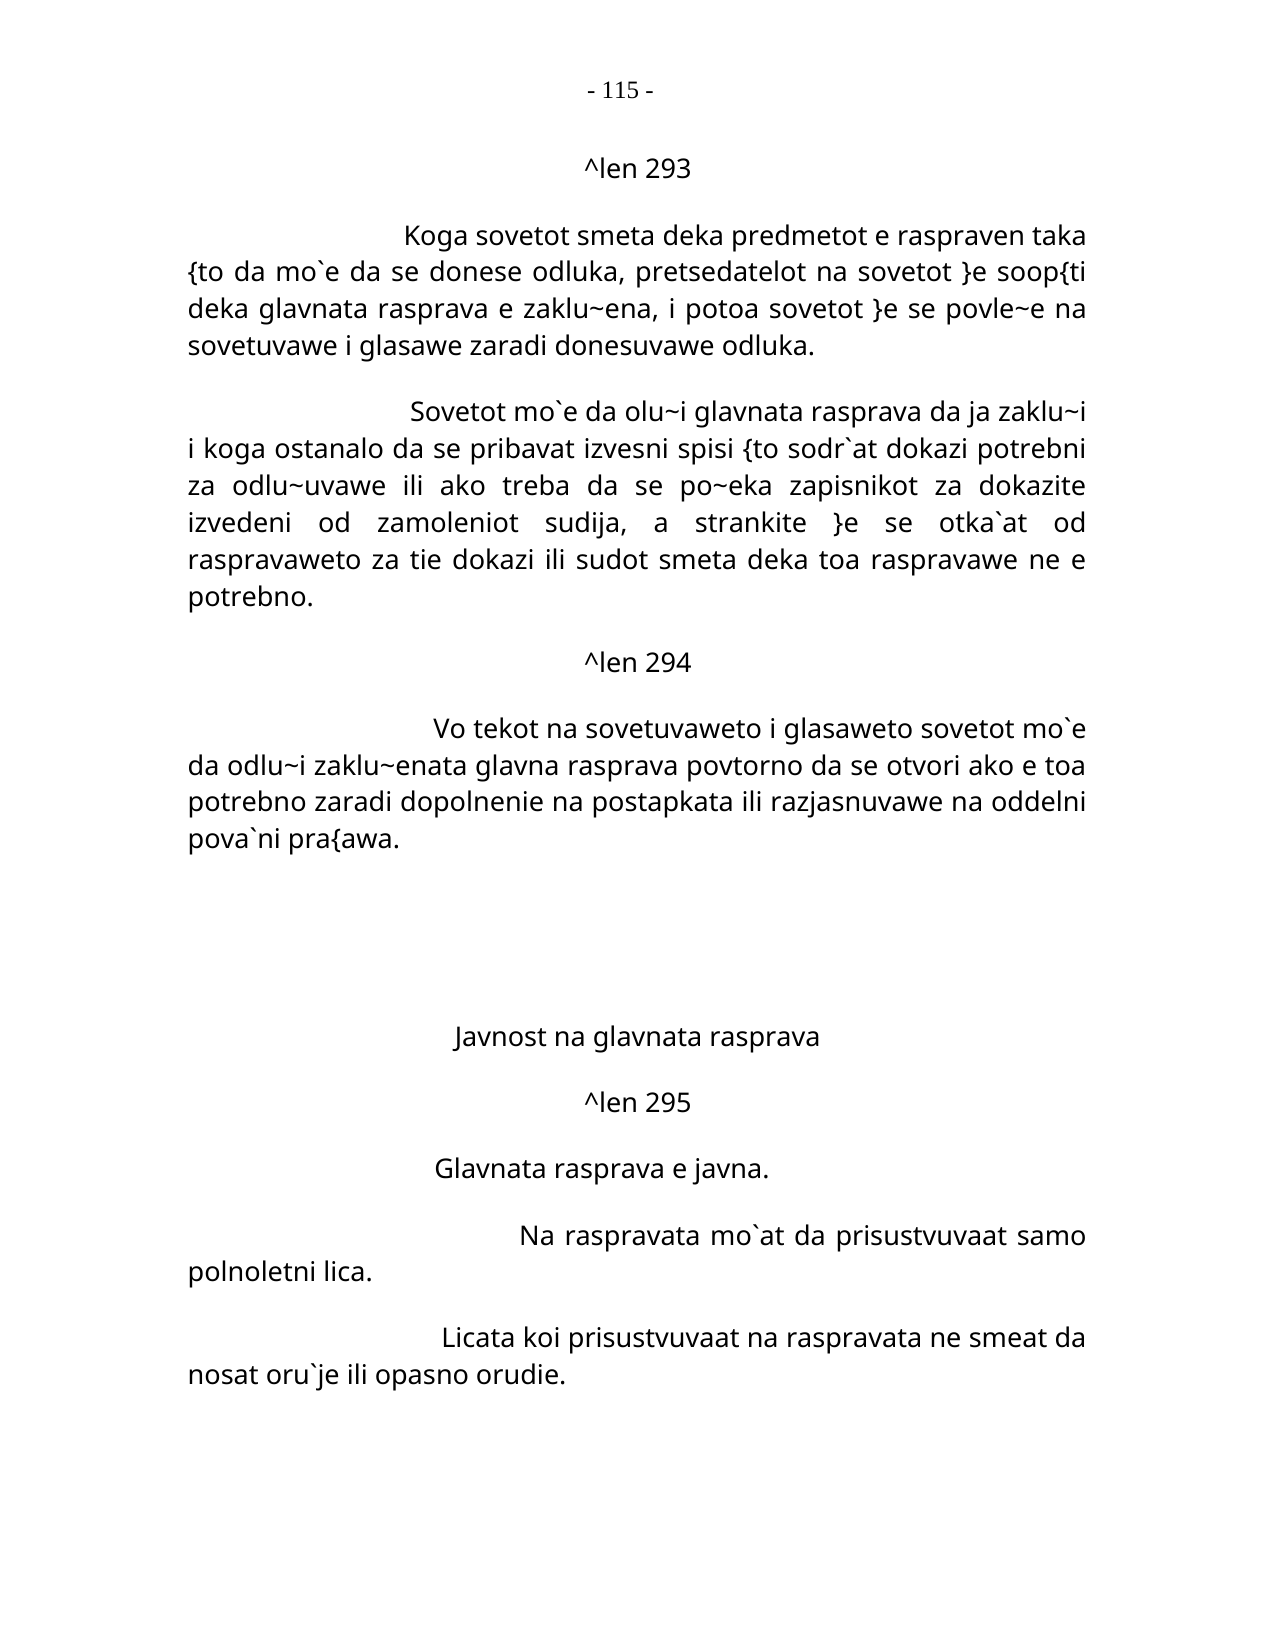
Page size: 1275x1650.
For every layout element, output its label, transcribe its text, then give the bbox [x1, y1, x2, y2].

text ^len 295 [187, 1084, 1087, 1121]
text ^len 293 [187, 150, 1087, 187]
text Koga sovetot smeta deka predmetot e raspraven taka {to da mo`e da se donese odluka, pretsedatelot na sovetot }e soop{ti deka glavnata rasprava e zaklu~ena, i potoa sovetot }e se povle~e na sovetuvawe i glasawe zaradi donesuvawe odluka. [187, 216, 1087, 363]
text ^len 294 [187, 643, 1087, 680]
text Vo tekot na sovetuvaweto i glasaweto sovetot mo`e da odlu~i zaklu~enata glavna rasprava povtorno da se otvori ako e toa potrebno zaradi dopolnenie na postapkata ili razjasnuvawe na oddelni pova`ni pra{awa. [187, 709, 1087, 857]
text Na raspravata mo`at da prisustvuvaat samo polnoletni lica. [187, 1216, 1087, 1290]
text Licata koi prisustvuvaat na raspravata ne smeat da nosat oru`je ili opasno orudie. [187, 1319, 1087, 1393]
text Javnost na glavnata rasprava [187, 1018, 1087, 1055]
text Sovetot mo`e da olu~i glavnata rasprava da ja zaklu~i i koga ostanalo da se pribavat izvesni spisi {to sodr`at dokazi potrebni za odlu~uvawe ili ako treba da se po~eka zapisnikot za dokazite izvedeni od zamoleniot sudija, a strankite }e se otka`at od raspravaweto za tie dokazi ili sudot smeta deka toa raspravawe ne e potrebno. [187, 393, 1087, 614]
text Glavnata rasprava e javna. [187, 1150, 1087, 1187]
